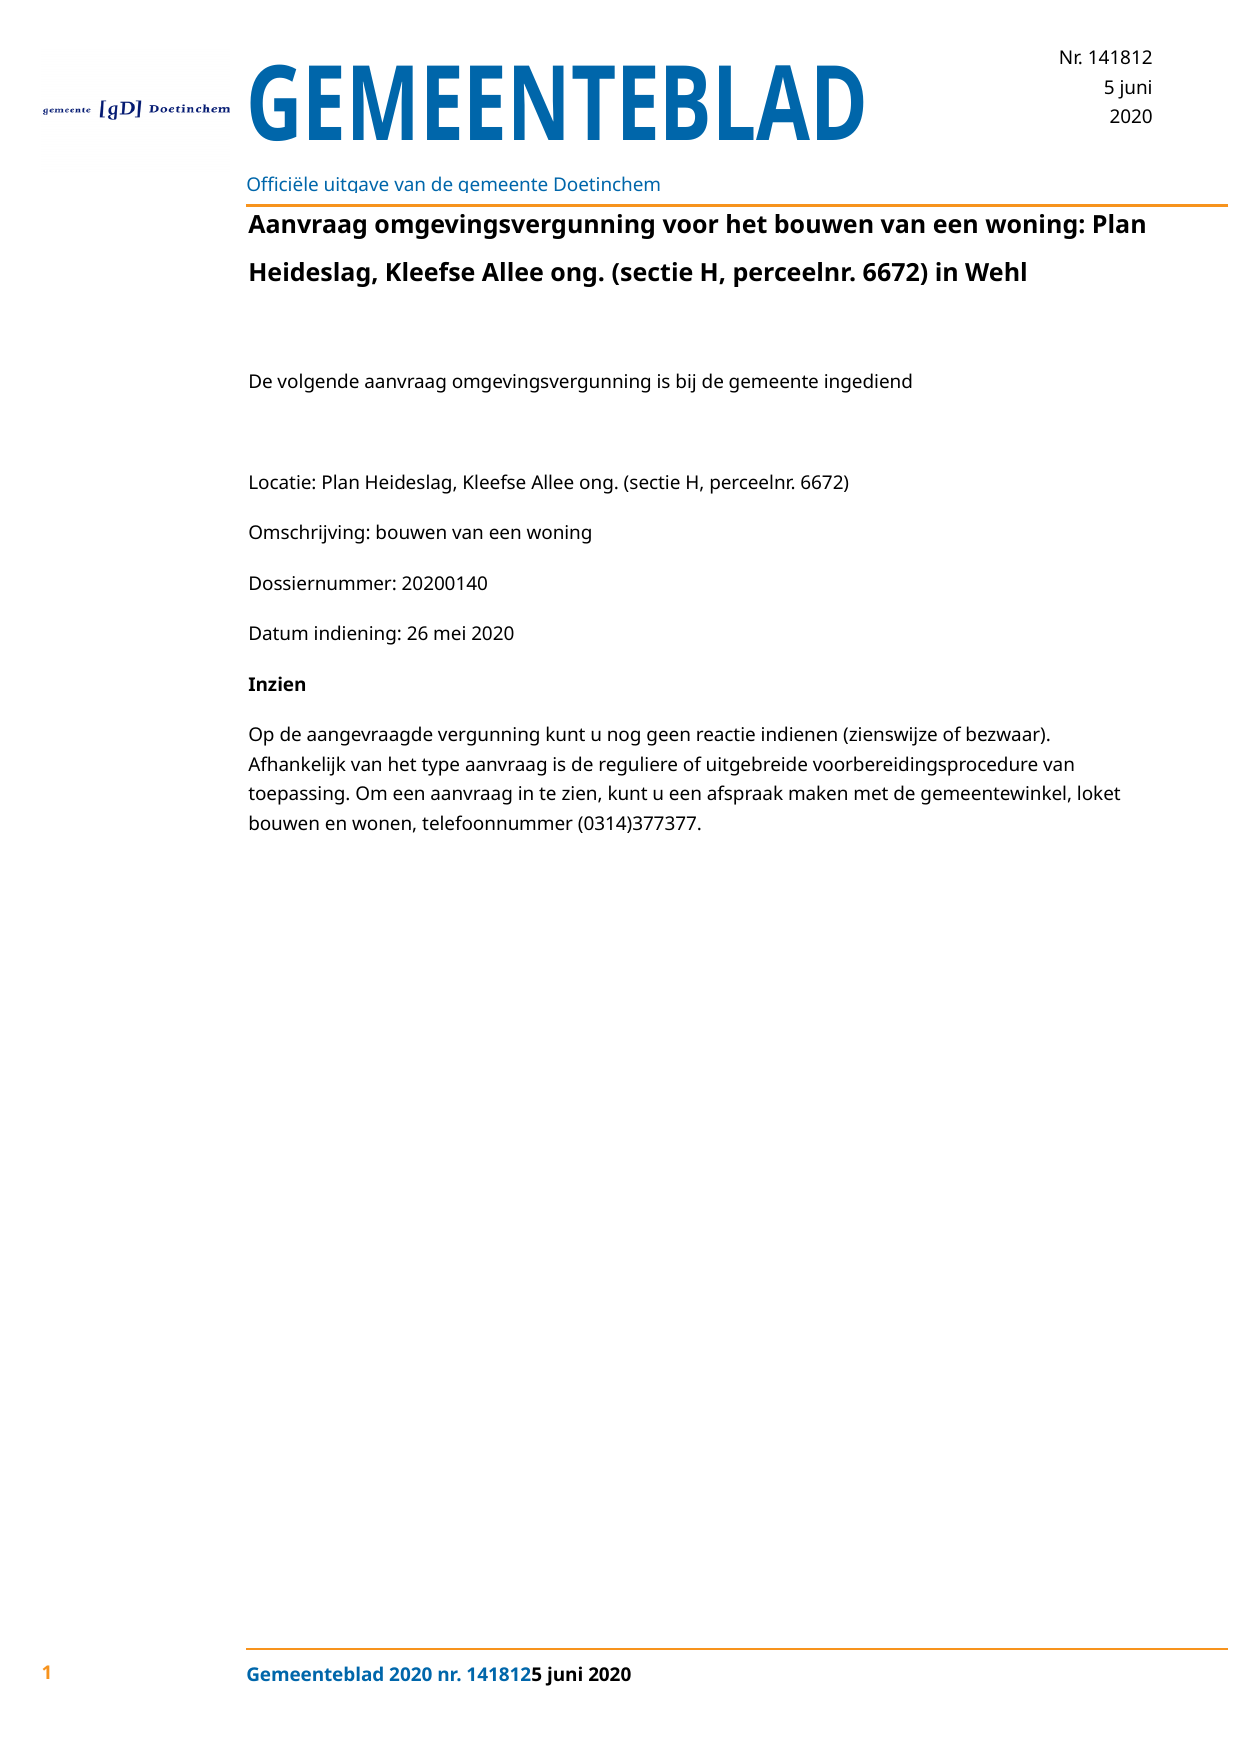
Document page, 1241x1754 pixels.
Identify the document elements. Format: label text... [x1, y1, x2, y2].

text Inzien [248, 671, 1152, 697]
text Op de aangevraagde vergunning kunt u nog geen reactie indienen (zienswijze of bezwaar). Afhankelijk van het type aanvraag is de reguliere of uitgebreide voorbereidingsprocedure van toepassing. Om een aanvraag in te zien, kunt u een afspraak maken met de gemeentewinkel, loket bouwen en wonen, telefoonnummer (0314)377377. [248, 721, 1152, 836]
text De volgende aanvraag omgevingsvergunning is bij de gemeente ingediend [248, 368, 1152, 394]
picture [41, 47, 231, 172]
text Omschrijving: bouwen van een woning [248, 519, 1152, 545]
text Dossiernummer: 20200140 [248, 570, 1152, 596]
text Locatie: Plan Heideslag, Kleefse Allee ong. (sectie H, perceelnr. 6672) [248, 469, 1152, 495]
text Datum indiening: 26 mei 2020 [248, 620, 1152, 646]
text Aanvraag omgevingsvergunning voor het bouwen van een woning: Plan Heideslag, Kleefse Allee ong. (sectie H, perceelnr. 6672) in Wehl [248, 207, 1152, 288]
